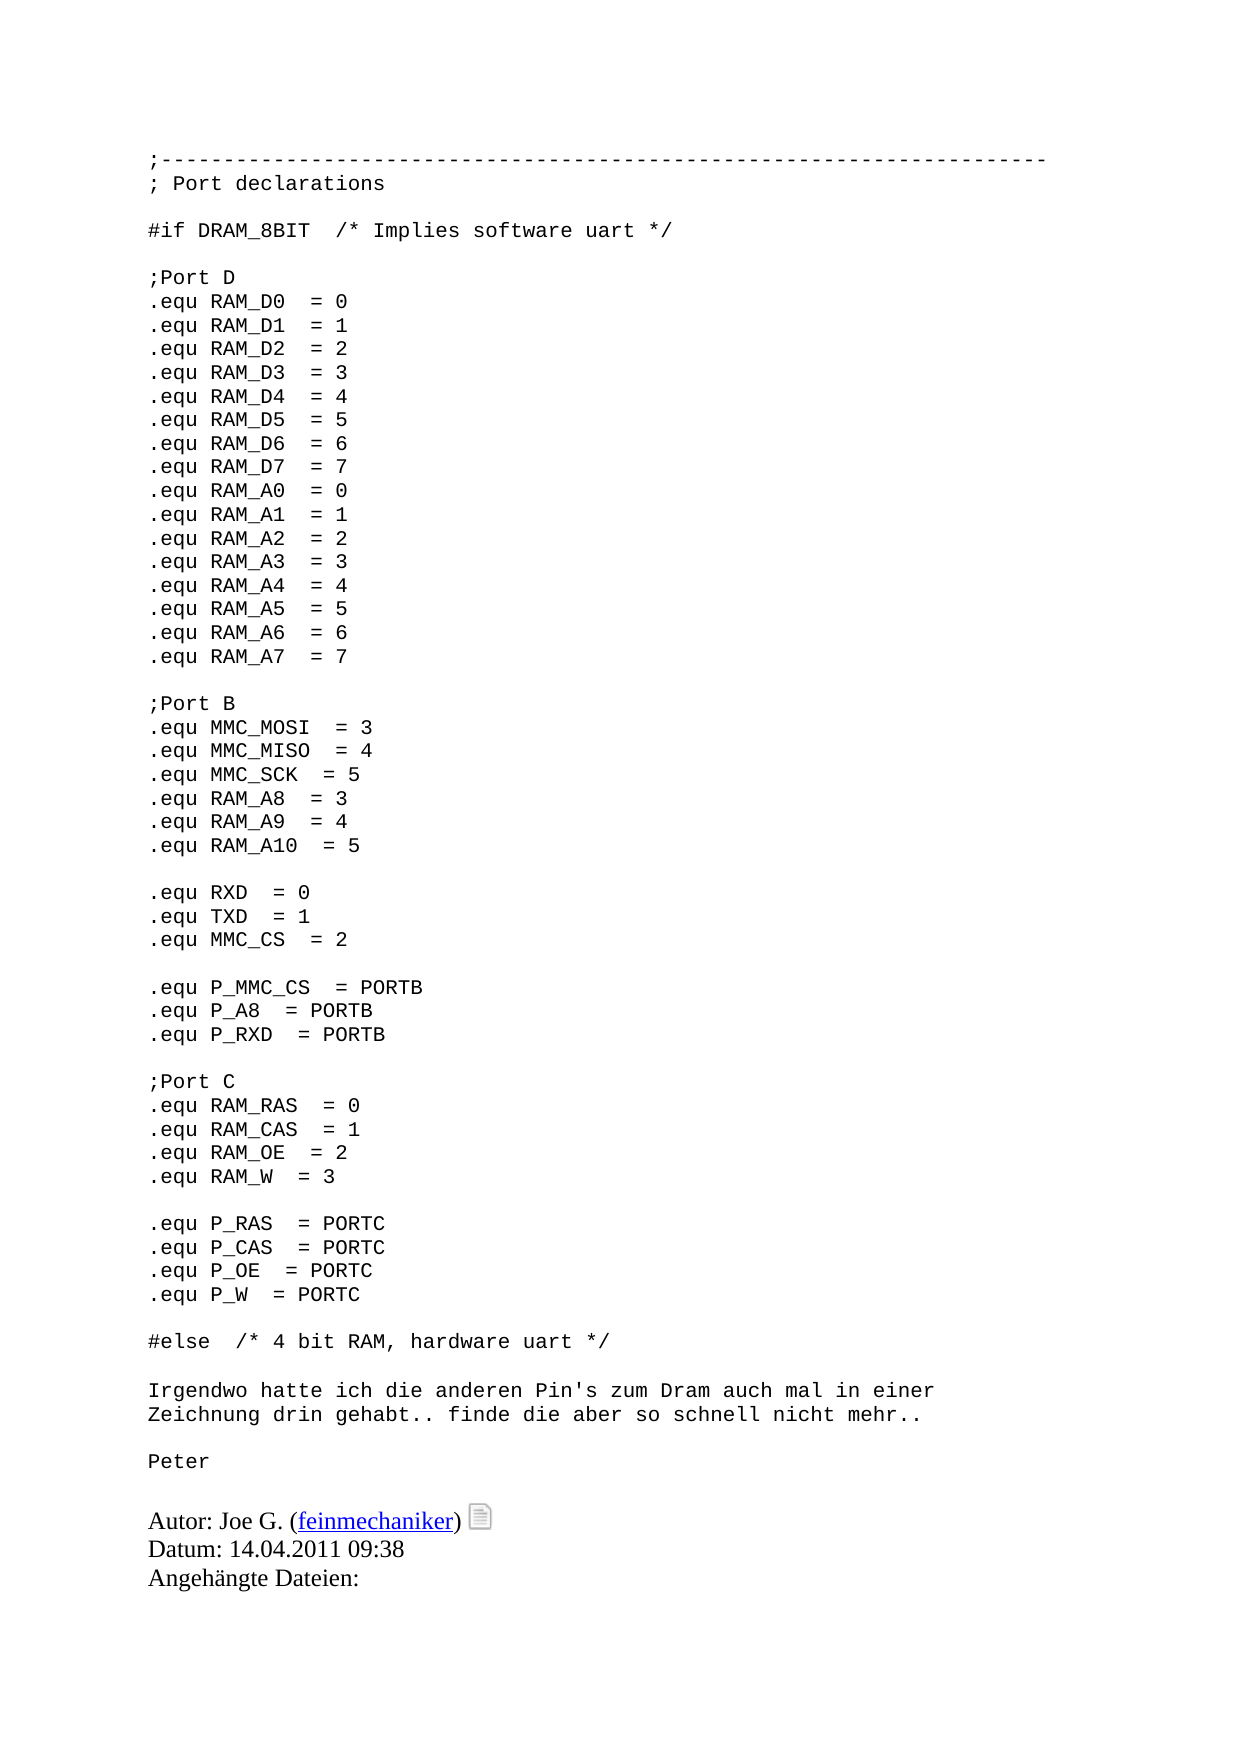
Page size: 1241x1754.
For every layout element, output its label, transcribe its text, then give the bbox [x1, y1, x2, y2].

table_header ;----------------------------------------------------------------------- ; Port declarations #if DRAM_8BIT /* Implies software uart */ ;Port D .equ RAM_D0 = 0 .equ RAM_D1 = 1 .equ RAM_D2 = 2 .equ RAM_D3 = 3 .equ RAM_D4 = 4 .equ RAM_D5 = 5 .equ RAM_D6 = 6 .equ RAM_D7 = 7 .equ RAM_A0 = 0 .equ RAM_A1 = 1 .equ RAM_A2 = 2 .equ RAM_A3 = 3 .equ RAM_A4 = 4 .equ RAM_A5 = 5 .equ RAM_A6 = 6 .equ RAM_A7 = 7 ;Port B .equ MMC_MOSI = 3 .equ MMC_MISO = 4 .equ MMC_SCK = 5 .equ RAM_A8 = 3 .equ RAM_A9 = 4 .equ RAM_A10 = 5 .equ RXD = 0 .equ TXD = 1 .equ MMC_CS = 2 .equ P_MMC_CS = PORTB .equ P_A8 = PORTB .equ P_RXD = PORTB ;Port C .equ RAM_RAS = 0 .equ RAM_CAS = 1 .equ RAM_OE = 2 .equ RAM_W = 3 .equ P_RAS = PORTC .equ P_CAS = PORTC .equ P_OE = PORTC .equ P_W = PORTC #else /* 4 bit RAM, hardware uart */ [146, 148, 1093, 1357]
text Irgendwo hatte ich die anderen Pin's zum Dram auch mal in einer [148, 1380, 1093, 1404]
text Autor: Joe G. (feinmechaniker) [148, 1504, 1093, 1534]
text Peter [148, 1451, 1093, 1475]
text Angehängte Dateien: [148, 1563, 1093, 1592]
text Zeichnung drin gehabt.. finde die aber so schnell nicht mehr.. [148, 1404, 1093, 1428]
picture [467, 1503, 494, 1530]
text Datum: 14.04.2011 09:38 [148, 1534, 1093, 1563]
